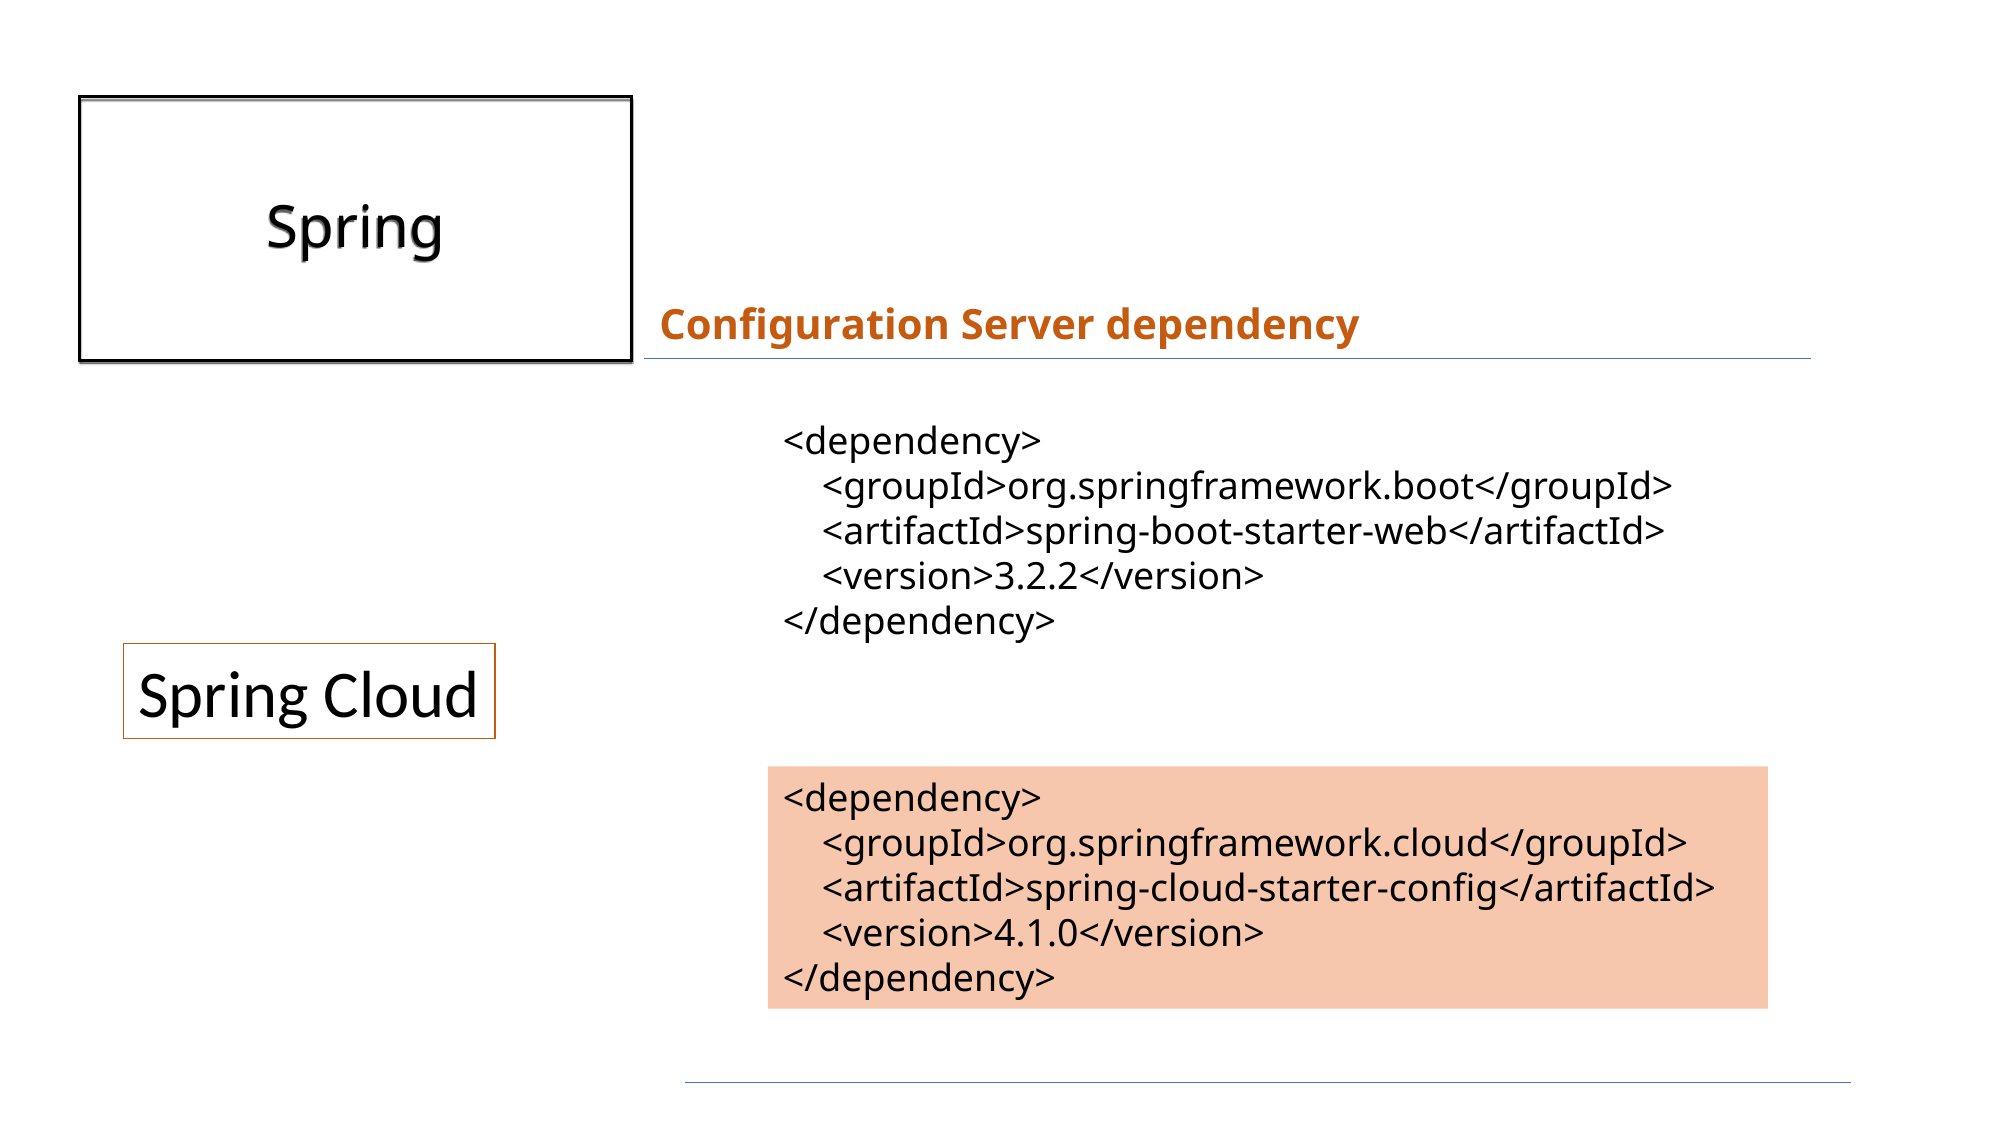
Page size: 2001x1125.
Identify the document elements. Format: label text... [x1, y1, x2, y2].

text_box Configuration Server dependency [644, 290, 1645, 356]
text_box <dependency> <groupId>org.springframework.boot</groupId> <artifactId>spring-boot-starter-web</artifactId> <version>3.2.2</version> </dependency> [767, 409, 1734, 653]
text_box Spring Cloud [123, 644, 495, 739]
text_box <dependency> <groupId>org.springframework.cloud</groupId> <artifactId>spring-cloud-starter-config</artifactId> <version>4.1.0</version> </dependency> [767, 766, 1768, 1009]
title Spring [79, 96, 632, 361]
